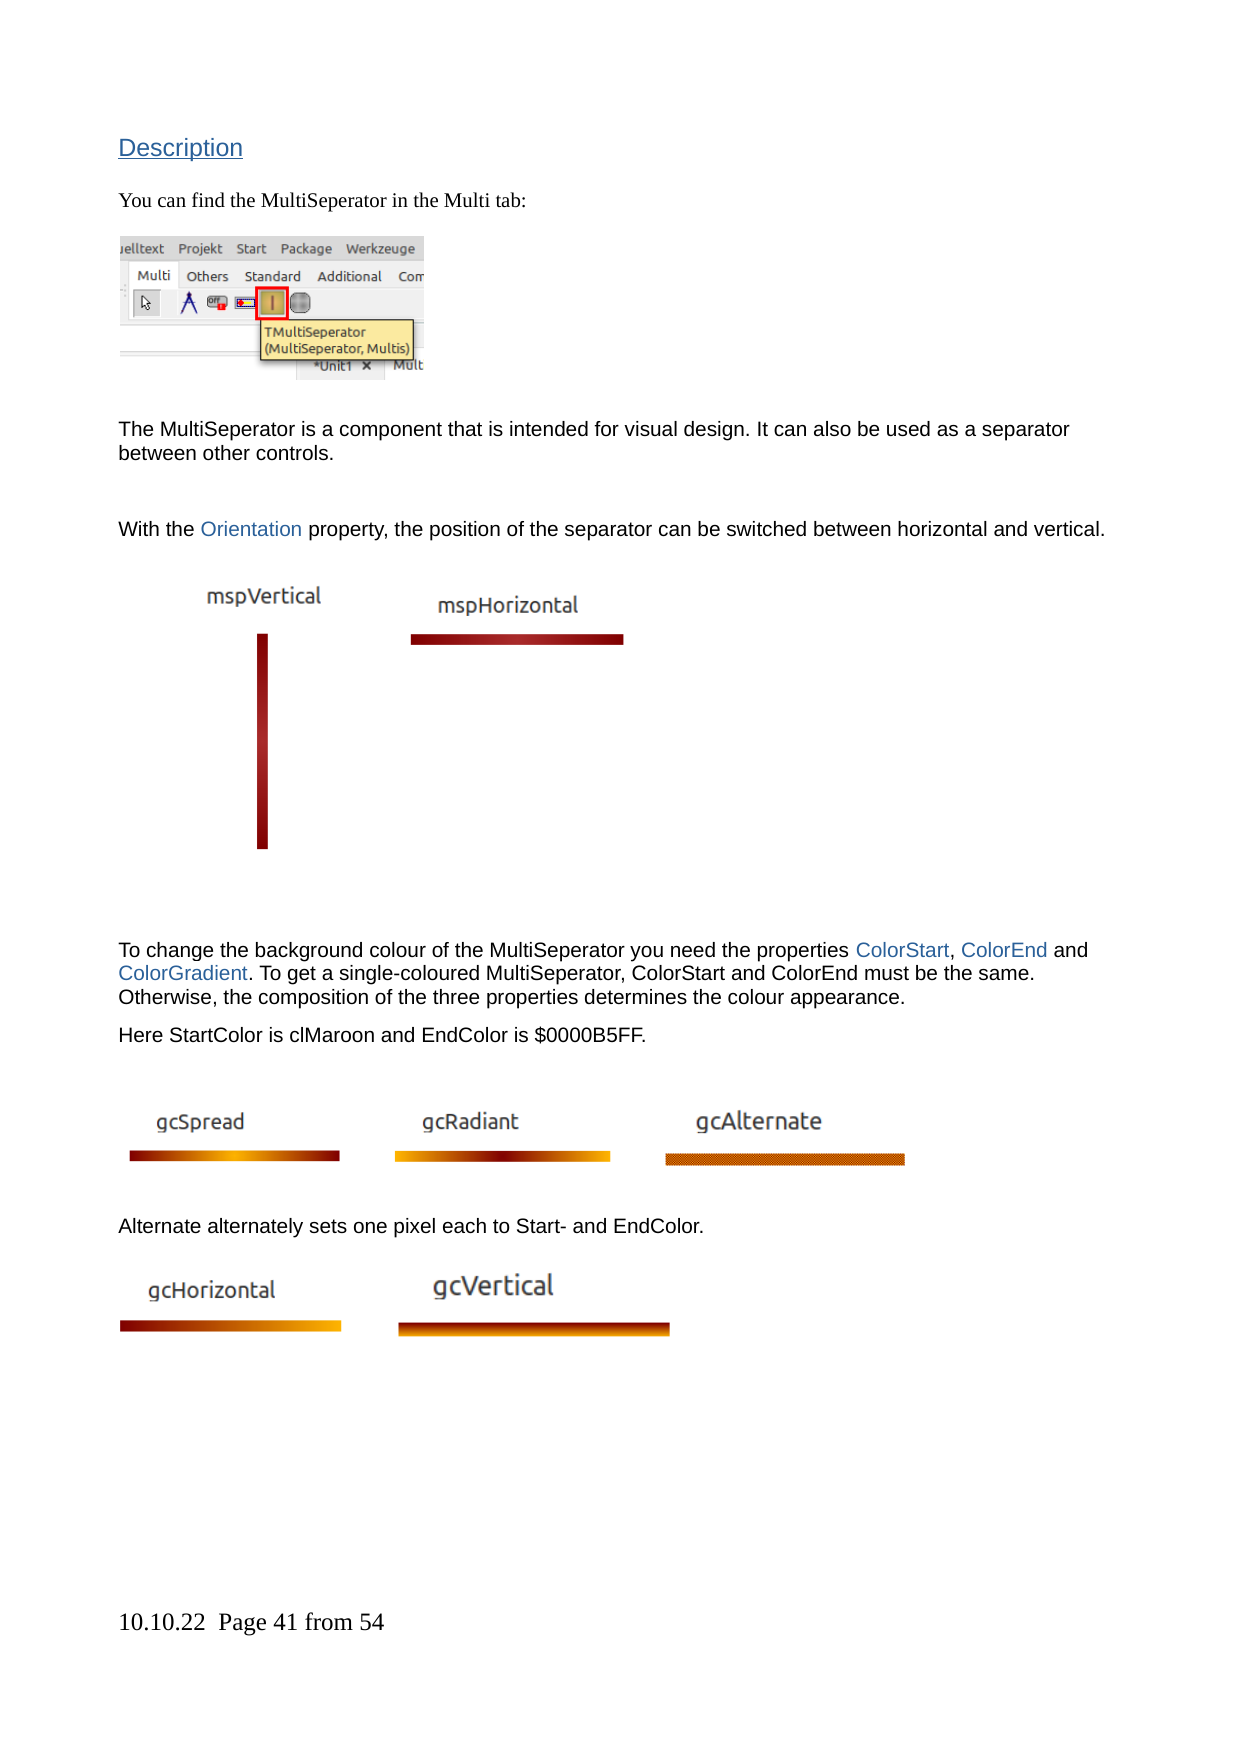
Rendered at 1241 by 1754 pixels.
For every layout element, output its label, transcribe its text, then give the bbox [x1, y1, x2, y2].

picture [188, 582, 338, 861]
picture [396, 586, 633, 661]
text With the Orientation property, the position of the separator can be switched between horizontal and vertical. [118, 518, 1122, 541]
text You can find the MultiSeperator in the Multi tab: [118, 188, 1122, 212]
picture [377, 1268, 678, 1342]
picture [120, 236, 424, 380]
subtitle Description [118, 133, 1122, 161]
text Alternate alternately sets one pixel each to Start- and EndColor. [118, 1215, 1122, 1239]
picture [115, 1108, 349, 1175]
picture [643, 1102, 918, 1174]
picture [108, 1269, 349, 1345]
text To change the background colour of the MultiSeperator you need the properties ColorStart, ColorEnd and ColorGradient. To get a single-coloured MultiSeperator, ColorStart and ColorEnd must be the same. Otherwise, the composition of the three properties determines the colour appearance. [118, 938, 1122, 1009]
picture [381, 1102, 620, 1176]
text Here StartColor is clMaroon and EndColor is $0000B5FF. [118, 1024, 1122, 1047]
text The MultiSeperator is a component that is intended for visual design. It can also be used as a separator between other controls. [118, 418, 1122, 465]
